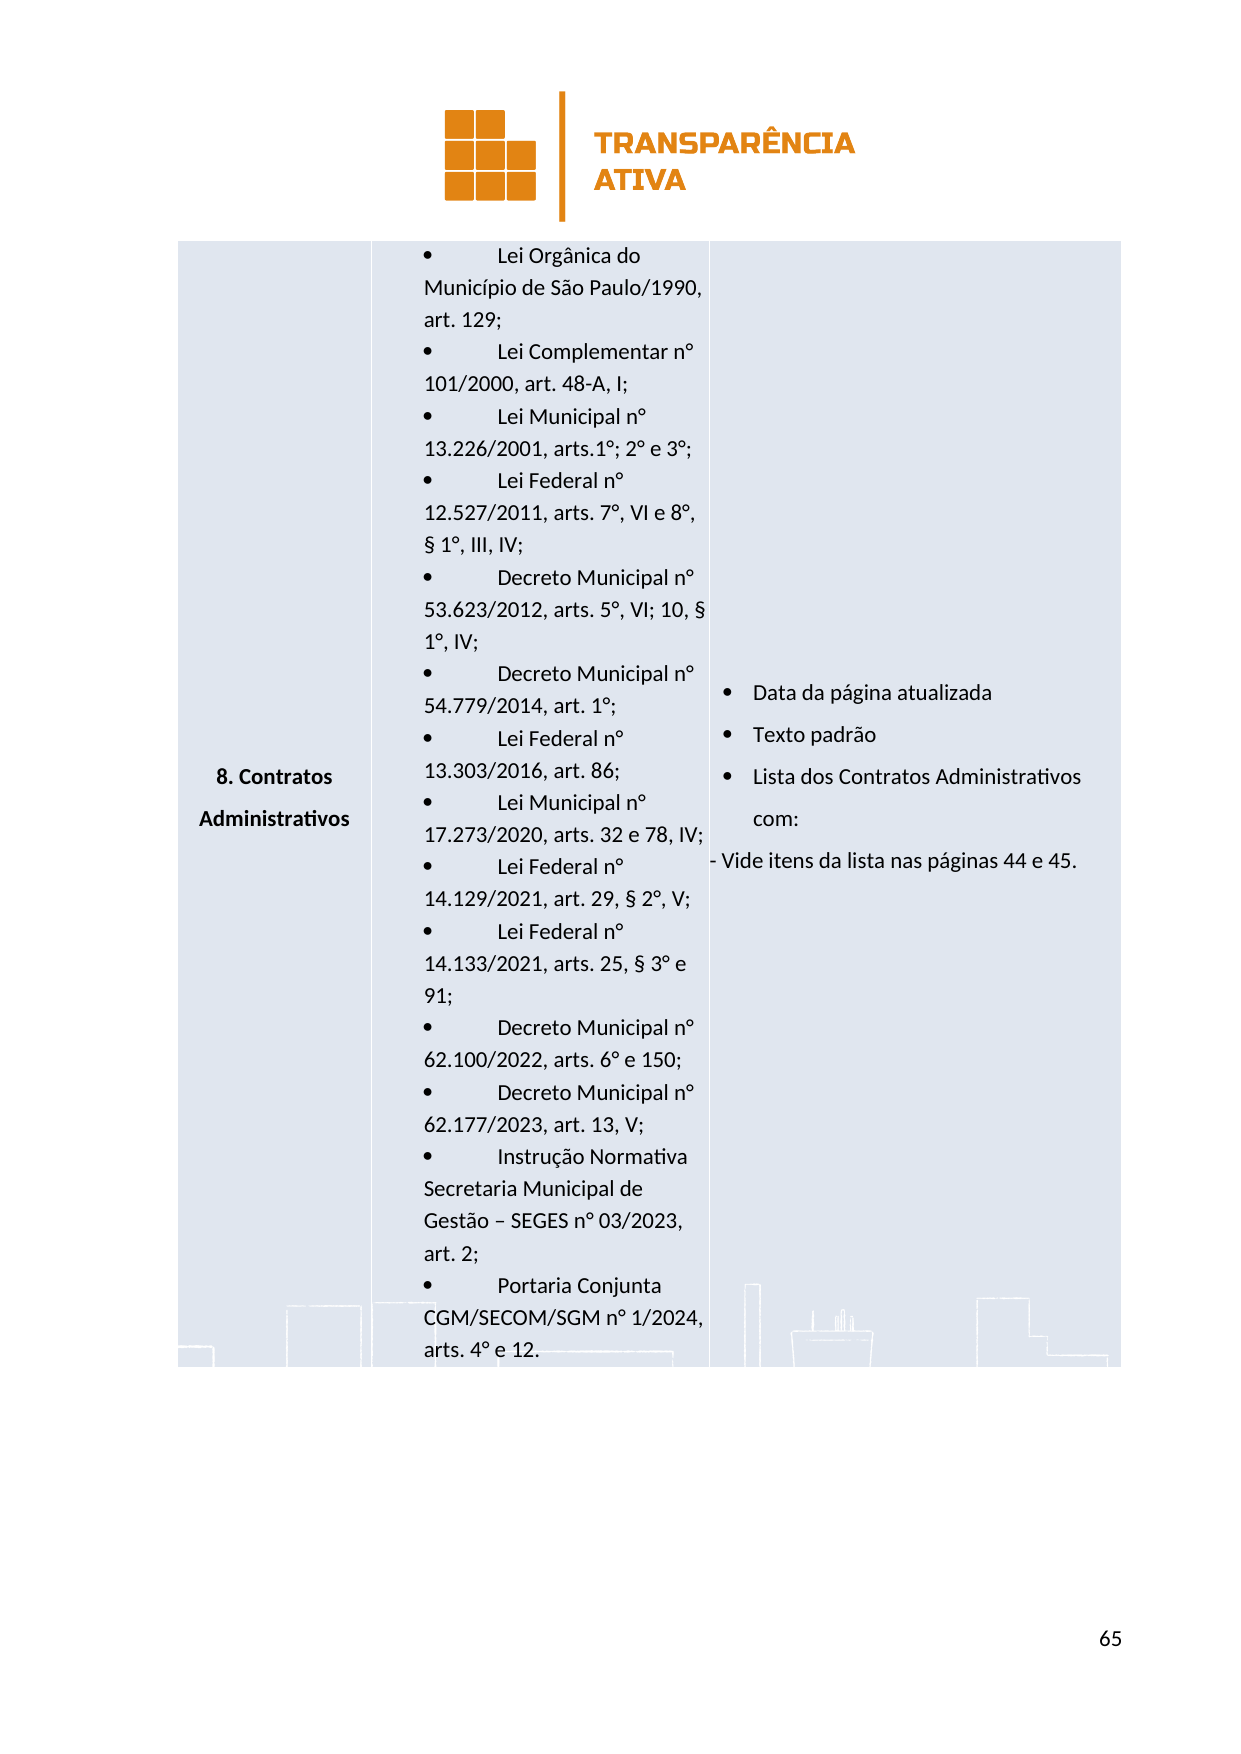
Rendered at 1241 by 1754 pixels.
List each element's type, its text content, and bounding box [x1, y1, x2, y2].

table_cell Data da página atualizada Texto padrão Lista dos Contratos Administrativos com: - Vide itens da lista nas páginas 44 e 45. [710, 241, 1121, 1367]
table_cell 8. Contratos Administrativos [178, 241, 371, 1367]
table_cell Lei Orgânica do Município de São Paulo/1990, art. 129; Lei Complementar n° 101/2000, art. 48-A, I; Lei Municipal n° 13.226/2001, arts.1°; 2° e 3°; Lei Federal n° 12.527/2011, arts. 7°, VI e 8°, § 1°, III, IV; Decreto Municipal n° 53.623/2012, arts. 5°, VI; 10, § 1°, IV; Decreto Municipal n° 54.779/2014, art. 1°; Lei Federal n° 13.303/2016, art. 86; Lei Municipal n° 17.273/2020, arts. 32 e 78, IV; Lei Federal n° 14.129/2021, art. 29, § 2°, V; Lei Federal n° 14.133/2021, arts. 25, § 3° e 91; Decreto Municipal n° 62.100/2022, arts. 6° e 150; Decreto Municipal n° 62.177/2023, art. 13, V; Instrução Normativa Secretaria Municipal de Gestão – SEGES n° 03/2023, art. 2; Portaria Conjunta CGM/SECOM/SGM n° 1/2024, arts. 4° e 12. [372, 241, 709, 1367]
